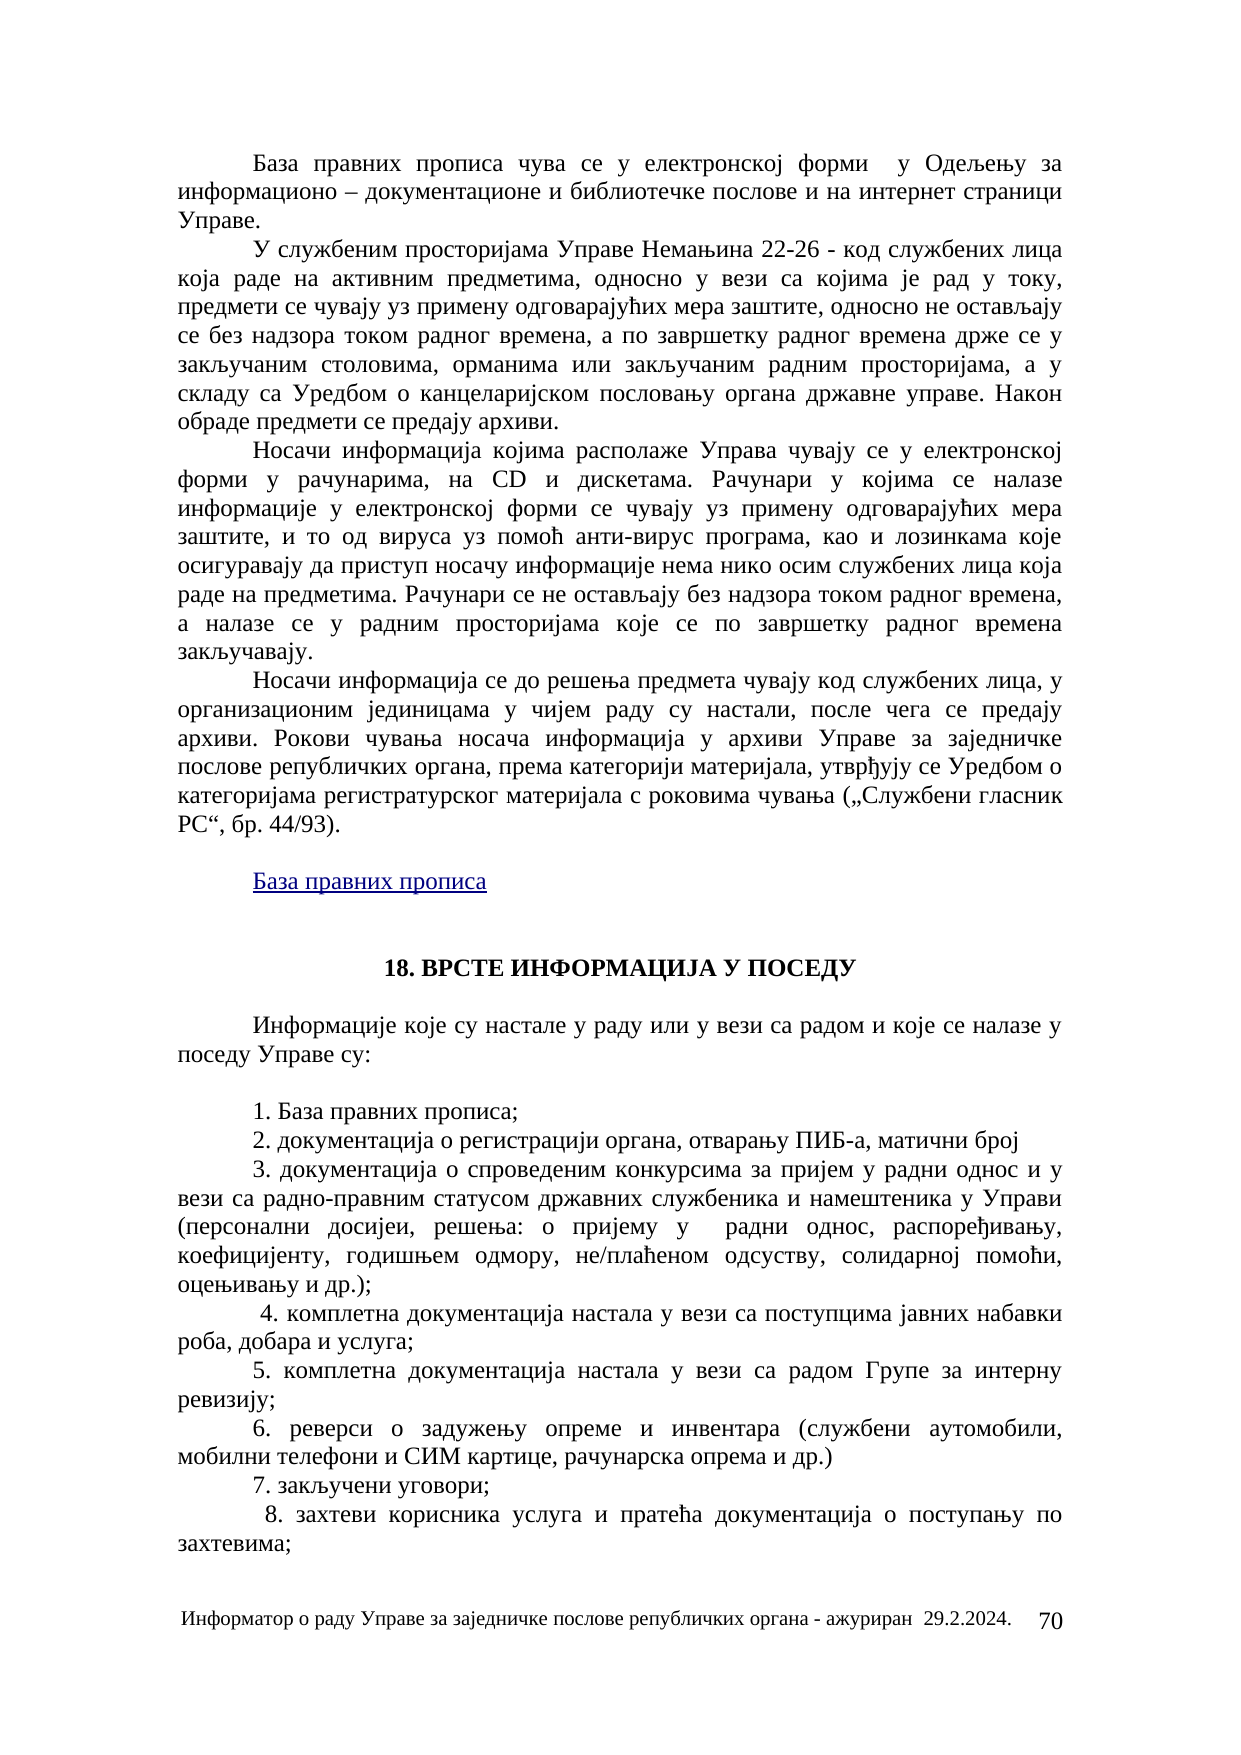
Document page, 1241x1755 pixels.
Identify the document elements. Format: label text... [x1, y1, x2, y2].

text База правних прописа чува се у електронској форми у Одељењу за информационо – документационе и библиотечке послове и на интернет страници Управе. [177, 148, 1063, 234]
text База правних прописа [177, 866, 1063, 895]
text 7. закључени уговори; [177, 1470, 1063, 1499]
text Носачи информација којима располаже Управа чувају се у електронској форми у рачунарима, на CD и дискетама. Рачунари у којима се налазе информације у електронској форми се чувају уз примену одговарајућих мера заштите, и то од вируса уз помоћ анти-вирус програма, као и лозинкама које осигуравају да приступ носачу информације нема нико осим службених лица која раде на предметима. Рачунари се не остављају без надзора током радног времена, а налазе се у радним просторијама које се по завршетку радног времена закључавају. [177, 435, 1063, 665]
text 8. захтеви корисника услуга и пратећа документација о поступању по захтевима; [177, 1499, 1063, 1556]
text 4. комплетна документација настала у вези са поступцима јавних набавки роба, добара и услуга; [177, 1298, 1063, 1355]
text У службеним просторијама Управе Немањина 22-26 - код службених лица која раде на активним предметима, односно у вези са којима је рад у току, предмети се чувају уз примену одговарајућих мера заштите, односно не остављају се без надзора током радног времена, а по завршетку радног времена држе се у закључаним столовима, орманима или закључаним радним просторијама, а у складу са Уредбом о канцеларијском пословању органа државне управе. Након обраде предмети се предају архиви. [177, 234, 1063, 435]
text Информације које су настале у раду или у вези са радом и које се налазе у поседу Управе су: [177, 1010, 1063, 1068]
text Носачи информација се до решења предмета чувају код службених лица, у организационим јединицама у чијем раду су настали, после чега се предају архиви. Рокови чувања носача информација у архиви Управе за заједничке послове републичких органа, према категорији материјала, утврђују се Уредбом о категоријама регистратурског материјала с роковима чувања („Службени гласник РС“, бр. 44/93). [177, 665, 1063, 838]
text 6. реверси о задужењу опреме и инвентара (службени аутомобили, мобилни телефони и СИМ картице, рачунарска опрема и др.) [177, 1413, 1063, 1470]
text 1. База правних прописа; [252, 1096, 1063, 1125]
text 2. документација о регистрацији органа, отварању ПИБ-а, матични број [252, 1125, 1063, 1154]
subtitle 18. ВРСТЕ ИНФОРМАЦИЈА У ПОСЕДУ [177, 953, 1063, 981]
text 5. комплетна документација настала у вези са радом Групе за интерну ревизију; [177, 1355, 1063, 1413]
text 3. документација о спроведеним конкурсима за пријем у радни однос и у вези са радно-правним статусом државних службеника и намештеника у Управи (персонални досијеи, решења: о пријему у радни однос, распоређивању, коефицијенту, годишњем одмору, не/плаћеном одсуству, солидарној помоћи, оцењивању и др.); [177, 1154, 1063, 1298]
